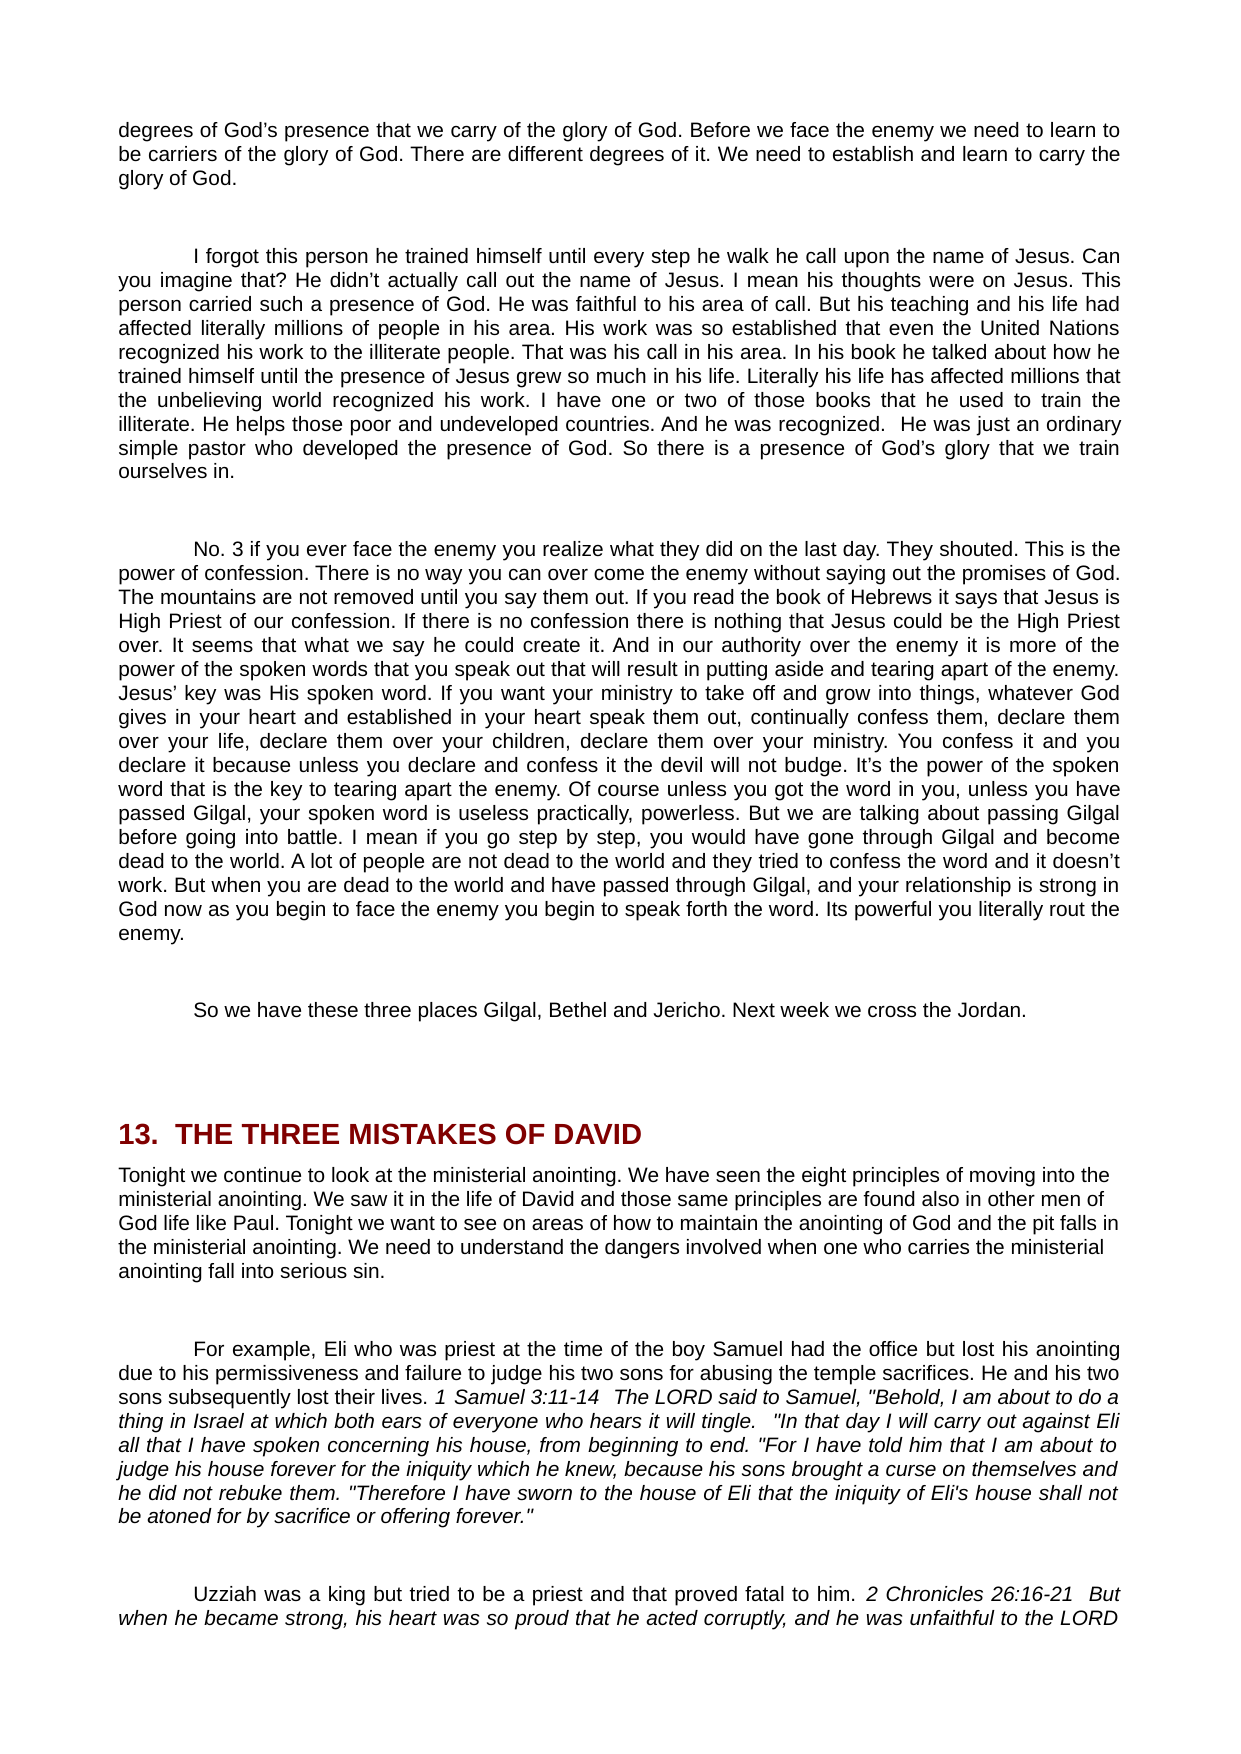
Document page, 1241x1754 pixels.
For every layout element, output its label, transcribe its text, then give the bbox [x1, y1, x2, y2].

text 13. THE THREE MISTAKES OF DAVID [118, 1117, 1122, 1151]
text Uzziah was a king but tried to be a priest and that proved fatal to him. 2 Chronicles 26:16-21 But when he became strong, his heart was so proud that he acted corruptly, and he was unfaithful to the LORD [118, 1582, 1122, 1630]
text Tonight we continue to look at the ministerial anointing. We have seen the eight principles of moving into the ministerial anointing. We saw it in the life of David and those same principles are found also in other men of God life like Paul. Tonight we want to see on areas of how to maintain the anointing of God and the pit falls in the ministerial anointing. We need to understand the dangers involved when one who carries the ministerial anointing fall into serious sin. [118, 1163, 1122, 1283]
text degrees of God’s presence that we carry of the glory of God. Before we face the enemy we need to learn to be carriers of the glory of God. There are different degrees of it. We need to establish and learn to carry the glory of God. [118, 118, 1122, 190]
text For example, Eli who was priest at the time of the boy Samuel had the office but lost his anointing due to his permissiveness and failure to judge his two sons for abusing the temple sacrifices. He and his two sons subsequently lost their lives. 1 Samuel 3:11-14 The LORD said to Samuel, "Behold, I am about to do a thing in Israel at which both ears of everyone who hears it will tingle. "In that day I will carry out against Eli all that I have spoken concerning his house, from beginning to end. "For I have told him that I am about to judge his house forever for the iniquity which he knew, because his sons brought a curse on themselves and he did not rebuke them. "Therefore I have sworn to the house of Eli that the iniquity of Eli's house shall not be atoned for by sacrifice or offering forever." [118, 1337, 1122, 1528]
text No. 3 if you ever face the enemy you realize what they did on the last day. They shouted. This is the power of confession. There is no way you can over come the enemy without saying out the promises of God. The mountains are not removed until you say them out. If you read the book of Hebrews it says that Jesus is High Priest of our confession. If there is no confession there is nothing that Jesus could be the High Priest over. It seems that what we say he could create it. And in our authority over the enemy it is more of the power of the spoken words that you speak out that will result in putting aside and tearing apart of the enemy. Jesus’ key was His spoken word. If you want your ministry to take off and grow into things, whatever God gives in your heart and established in your heart speak them out, continually confess them, declare them over your life, declare them over your children, declare them over your ministry. You confess it and you declare it because unless you declare and confess it the devil will not budge. It’s the power of the spoken word that is the key to tearing apart the enemy. Of course unless you got the word in you, unless you have passed Gilgal, your spoken word is useless practically, powerless. But we are talking about passing Gilgal before going into battle. I mean if you go step by step, you would have gone through Gilgal and become dead to the world. A lot of people are not dead to the world and they tried to confess the word and it doesn’t work. But when you are dead to the world and have passed through Gilgal, and your relationship is strong in God now as you begin to face the enemy you begin to speak forth the word. Its powerful you literally rout the enemy. [118, 537, 1122, 944]
text So we have these three places Gilgal, Bethel and Jericho. Next week we cross the Jordan. [118, 998, 1122, 1022]
text I forgot this person he trained himself until every step he walk he call upon the name of Jesus. Can you imagine that? He didn’t actually call out the name of Jesus. I mean his thoughts were on Jesus. This person carried such a presence of God. He was faithful to his area of call. But his teaching and his life had affected literally millions of people in his area. His work was so established that even the United Nations recognized his work to the illiterate people. That was his call in his area. In his book he talked about how he trained himself until the presence of Jesus grew so much in his life. Literally his life has affected millions that the unbelieving world recognized his work. I have one or two of those books that he used to train the illiterate. He helps those poor and undeveloped countries. And he was recognized. He was just an ordinary simple pastor who developed the presence of God. So there is a presence of God’s glory that we train ourselves in. [118, 244, 1122, 483]
